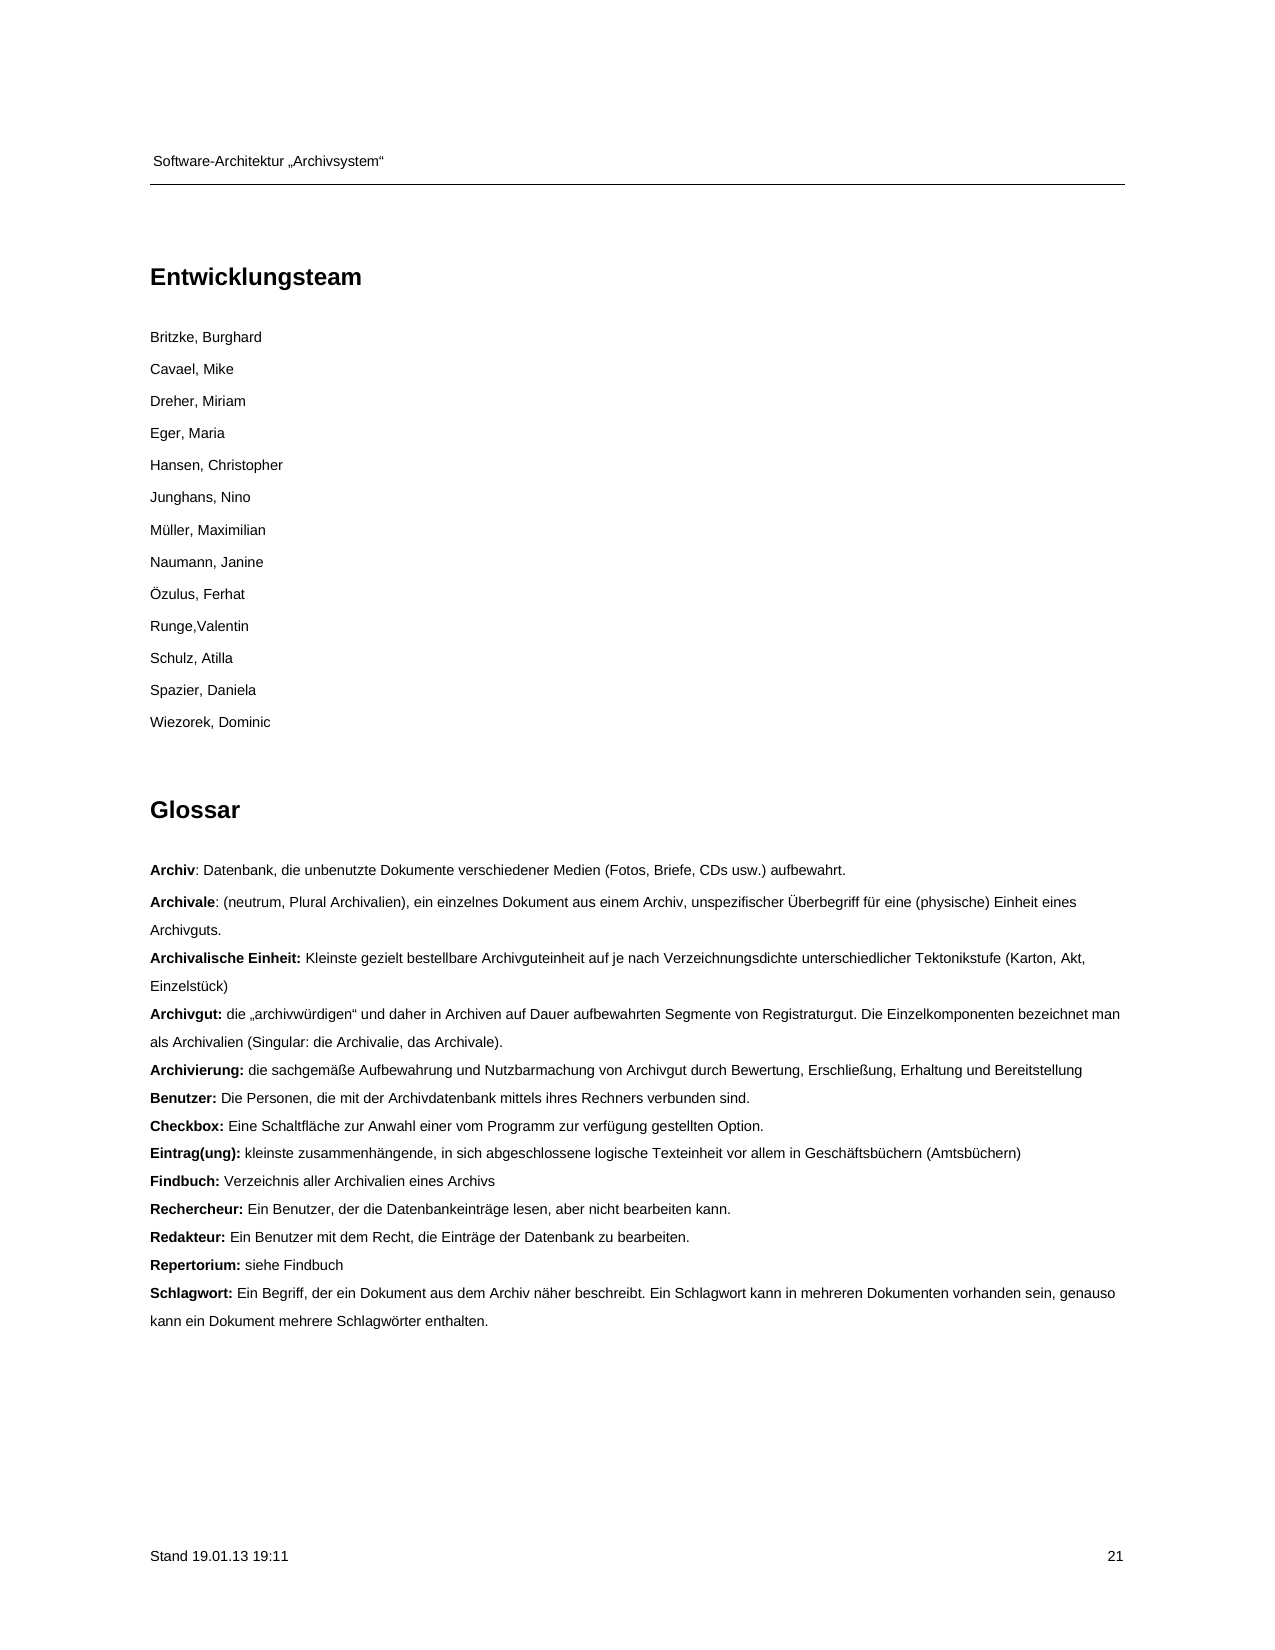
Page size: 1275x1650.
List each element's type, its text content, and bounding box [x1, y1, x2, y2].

text Naumann, Janine [150, 554, 1125, 582]
subtitle Glossar [150, 796, 1125, 843]
text Dreher, Miriam [150, 393, 1125, 421]
text Archivgut: die „archivwürdigen“ und daher in Archiven auf Dauer aufbewahrten Segmente von Registraturgut. Die Einzelkomponenten bezeichnet man als Archivalien (Singular: die Archivalie, das Archivale). [150, 1006, 1125, 1062]
subtitle Entwicklungsteam [150, 263, 1125, 310]
text Spazier, Daniela [150, 682, 1125, 710]
text Archiv: Datenbank, die unbenutzte Dokumente verschiedener Medien (Fotos, Briefe, CDs usw.) aufbewahrt. [150, 862, 1125, 890]
text Eger, Maria [150, 426, 1125, 453]
text Redakteur: Ein Benutzer mit dem Recht, die Einträge der Datenbank zu bearbeiten. [150, 1229, 1125, 1257]
text Müller, Maximilian [150, 522, 1125, 550]
text Cavael, Mike [150, 361, 1125, 389]
text Checkbox: Eine Schaltfläche zur Anwahl einer vom Programm zur verfügung gestellten Option. [150, 1118, 1125, 1146]
text Eintrag(ung): kleinste zusammenhängende, in sich abgeschlossene logische Texteinheit vor allem in Geschäftsbüchern (Amtsbüchern) [150, 1146, 1125, 1174]
text Britzke, Burghard [150, 329, 1125, 357]
text Schulz, Atilla [150, 650, 1125, 678]
text Archivierung: die sachgemäße Aufbewahrung und Nutzbarmachung von Archivgut durch Bewertung, Erschließung, Erhaltung und Bereitstellung [150, 1062, 1125, 1090]
text Rechercheur: Ein Benutzer, der die Datenbankeinträge lesen, aber nicht bearbeiten kann. [150, 1202, 1125, 1229]
text Junghans, Nino [150, 490, 1125, 518]
text Schlagwort: Ein Begriff, der ein Dokument aus dem Archiv näher beschreibt. Ein Schlagwort kann in mehreren Dokumenten vorhanden sein, genauso kann ein Dokument mehrere Schlagwörter enthalten. [150, 1285, 1125, 1341]
text Hansen, Christopher [150, 458, 1125, 486]
text Findbuch: Verzeichnis aller Archivalien eines Archivs [150, 1174, 1125, 1202]
text Runge,Valentin [150, 618, 1125, 646]
text Özulus, Ferhat [150, 586, 1125, 614]
text Repertorium: siehe Findbuch [150, 1257, 1125, 1285]
text Archivale: (neutrum, Plural Archivalien), ein einzelnes Dokument aus einem Archiv, unspezifischer Überbegriff für eine (physische) Einheit eines Archivguts. [150, 894, 1125, 950]
text Benutzer: Die Personen, die mit der Archivdatenbank mittels ihres Rechners verbunden sind. [150, 1090, 1125, 1118]
text Wiezorek, Dominic [150, 714, 1125, 742]
text Archivalische Einheit: Kleinste gezielt bestellbare Archivguteinheit auf je nach Verzeichnungsdichte unterschiedlicher Tektonikstufe (Karton, Akt, Einzelstück) [150, 950, 1125, 1006]
